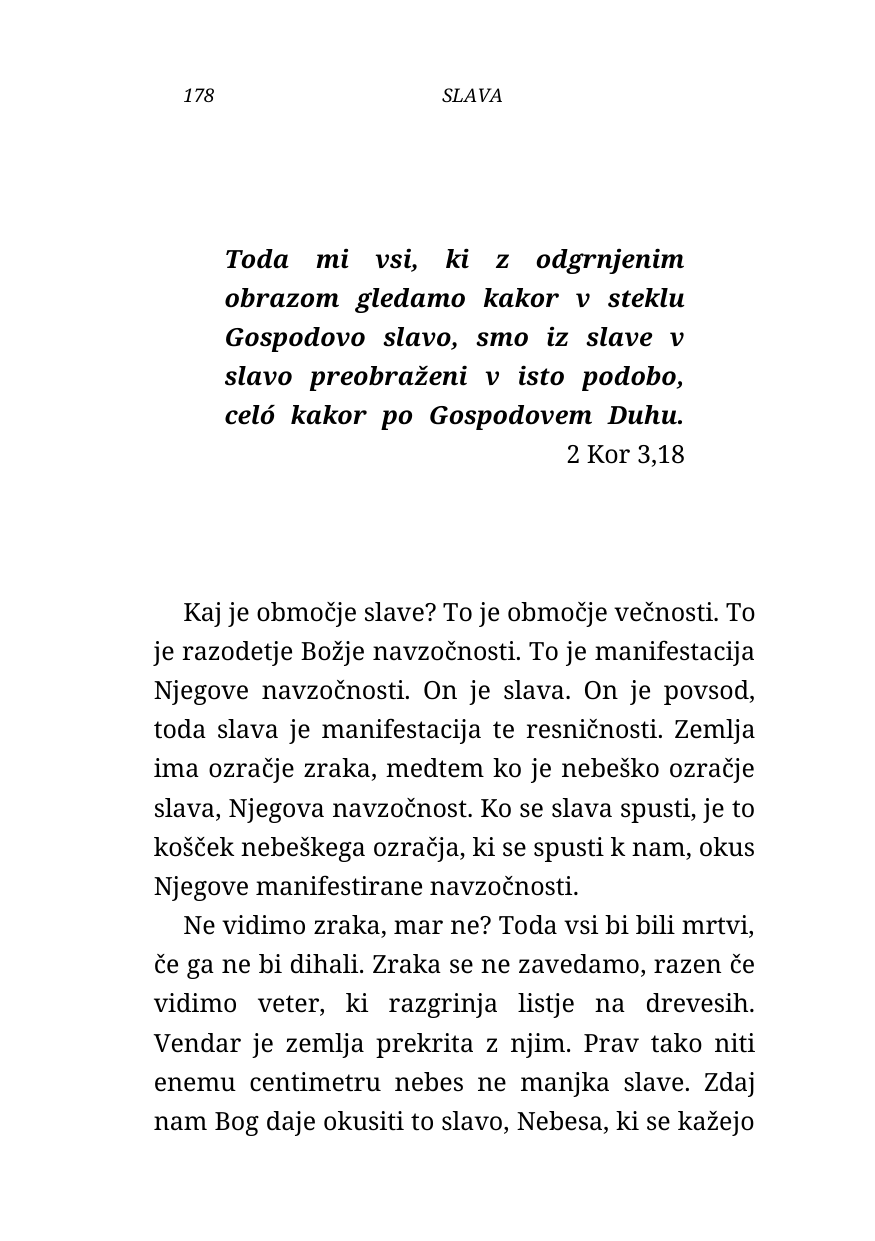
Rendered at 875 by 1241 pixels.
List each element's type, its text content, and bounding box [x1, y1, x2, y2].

text Ne vidimo zraka, mar ne? Toda vsi bi bili mrtvi, če ga ne bi dihali. Zraka se ne zavedamo, razen če vidimo veter, ki razgrinja listje na drevesih. Vendar je zemlja prekrita z njim. Prav tako niti enemu centimetru nebes ne manjka slave. Zdaj nam Bog daje okusiti to slavo, Nebesa, ki se kažejo [153, 908, 756, 1138]
text Toda mi vsi, ki z odgrnjenim obrazom gledamo kakor v steklu Gospodovo slavo, smo iz slave v slavo preobraženi v isto podobo, celó kakor po Gospodovem Duhu. 2 Kor 3,18 [224, 241, 685, 471]
text Kaj je območje slave? To je območje večnosti. To je razodetje Božje navzočnosti. To je manifestacija Njegove navzočnosti. On je slava. On je povsod, toda slava je manifestacija te resničnosti. Zemlja ima ozračje zraka, medtem ko je nebeško ozračje slava, Njegova navzočnost. Ko se slava spusti, je to košček nebeškega ozračja, ki se spusti k nam, okus Njegove manifestirane navzočnosti. [153, 594, 756, 903]
